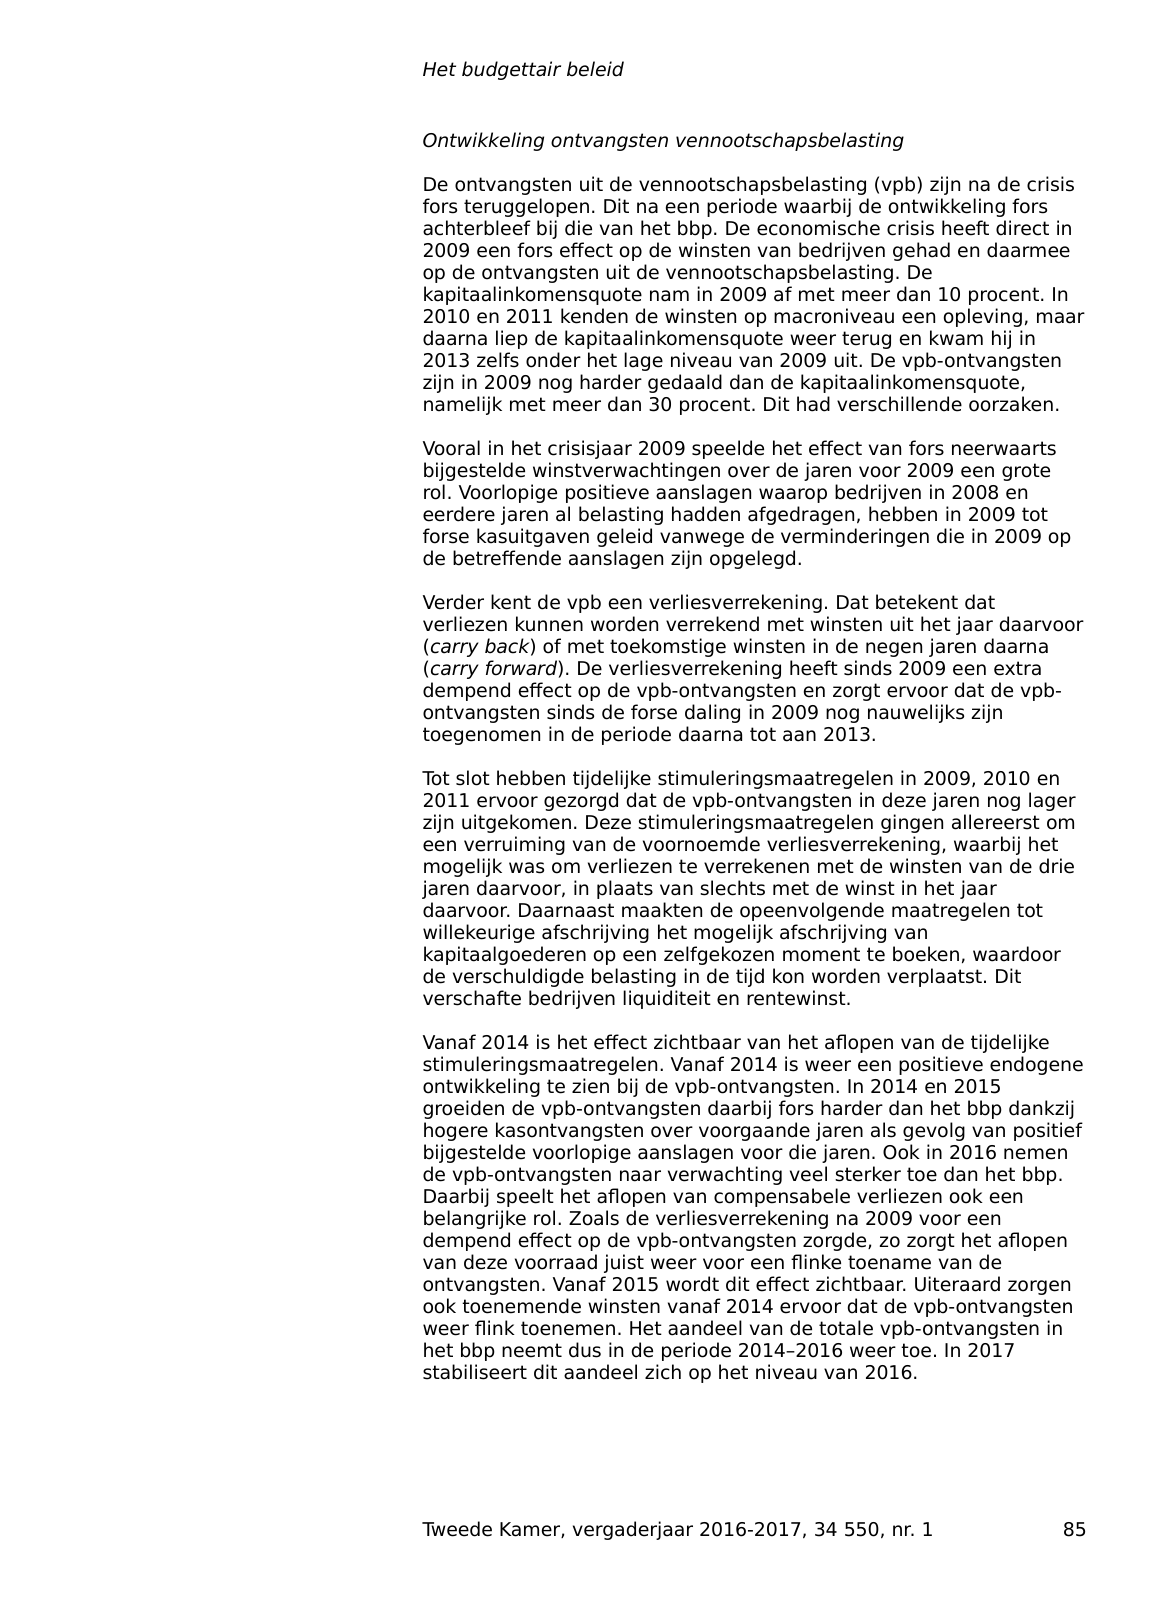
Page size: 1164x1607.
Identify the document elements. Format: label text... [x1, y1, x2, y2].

text Vanaf 2014 is het effect zichtbaar van het aflopen van de tijdelijke stimuleringsmaatregelen. Vanaf 2014 is weer een positieve endogene ontwikkeling te zien bij de vpb-ontvangsten. In 2014 en 2015 groeiden de vpb-ontvangsten daarbij fors harder dan het bbp dankzij hogere kasontvangsten over voorgaande jaren als gevolg van positief bijgestelde voorlopige aanslagen voor die jaren. Ook in 2016 nemen de vpb-ontvangsten naar verwachting veel sterker toe dan het bbp. Daarbij speelt het aflopen van compensabele verliezen ook een belangrijke rol. Zoals de verliesverrekening na 2009 voor een dempend effect op de vpb-ontvangsten zorgde, zo zorgt het aflopen van deze voorraad juist weer voor een flinke toename van de ontvangsten. Vanaf 2015 wordt dit effect zichtbaar. Uiteraard zorgen ook toenemende winsten vanaf 2014 ervoor dat de vpb-ontvangsten weer flink toenemen. Het aandeel van de totale vpb-ontvangsten in het bbp neemt dus in de periode 2014–2016 weer toe. In 2017 stabiliseert dit aandeel zich op het niveau van 2016. [422, 1032, 1087, 1384]
text Verder kent de vpb een verliesverrekening. Dat betekent dat verliezen kunnen worden verrekend met winsten uit het jaar daarvoor (carry back) of met toekomstige winsten in de negen jaren daarna (carry forward). De verliesverrekening heeft sinds 2009 een extra dempend effect op de vpb-ontvangsten en zorgt ervoor dat de vpb-ontvangsten sinds de forse daling in 2009 nog nauwelijks zijn toegenomen in de periode daarna tot aan 2013. [422, 592, 1087, 746]
subtitle Ontwikkeling ontvangsten vennootschapsbelasting [422, 130, 1087, 152]
text De ontvangsten uit de vennootschapsbelasting (vpb) zijn na de crisis fors teruggelopen. Dit na een periode waarbij de ontwikkeling fors achterbleef bij die van het bbp. De economische crisis heeft direct in 2009 een fors effect op de winsten van bedrijven gehad en daarmee op de ontvangsten uit de vennootschapsbelasting. De kapitaalinkomensquote nam in 2009 af met meer dan 10 procent. In 2010 en 2011 kenden de winsten op macroniveau een opleving, maar daarna liep de kapitaalinkomensquote weer terug en kwam hij in 2013 zelfs onder het lage niveau van 2009 uit. De vpb-ontvangsten zijn in 2009 nog harder gedaald dan de kapitaalinkomensquote, namelijk met meer dan 30 procent. Dit had verschillende oorzaken. [422, 174, 1087, 416]
text Tot slot hebben tijdelijke stimuleringsmaatregelen in 2009, 2010 en 2011 ervoor gezorgd dat de vpb-ontvangsten in deze jaren nog lager zijn uitgekomen. Deze stimuleringsmaatregelen gingen allereerst om een verruiming van de voornoemde verliesverrekening, waarbij het mogelijk was om verliezen te verrekenen met de winsten van de drie jaren daarvoor, in plaats van slechts met de winst in het jaar daarvoor. Daarnaast maakten de opeenvolgende maatregelen tot willekeurige afschrijving het mogelijk afschrijving van kapitaalgoederen op een zelfgekozen moment te boeken, waardoor de verschuldigde belasting in de tijd kon worden verplaatst. Dit verschafte bedrijven liquiditeit en rentewinst. [422, 768, 1087, 1010]
text Vooral in het crisisjaar 2009 speelde het effect van fors neerwaarts bijgestelde winstverwachtingen over de jaren voor 2009 een grote rol. Voorlopige positieve aanslagen waarop bedrijven in 2008 en eerdere jaren al belasting hadden afgedragen, hebben in 2009 tot forse kasuitgaven geleid vanwege de verminderingen die in 2009 op de betreffende aanslagen zijn opgelegd. [422, 438, 1087, 570]
